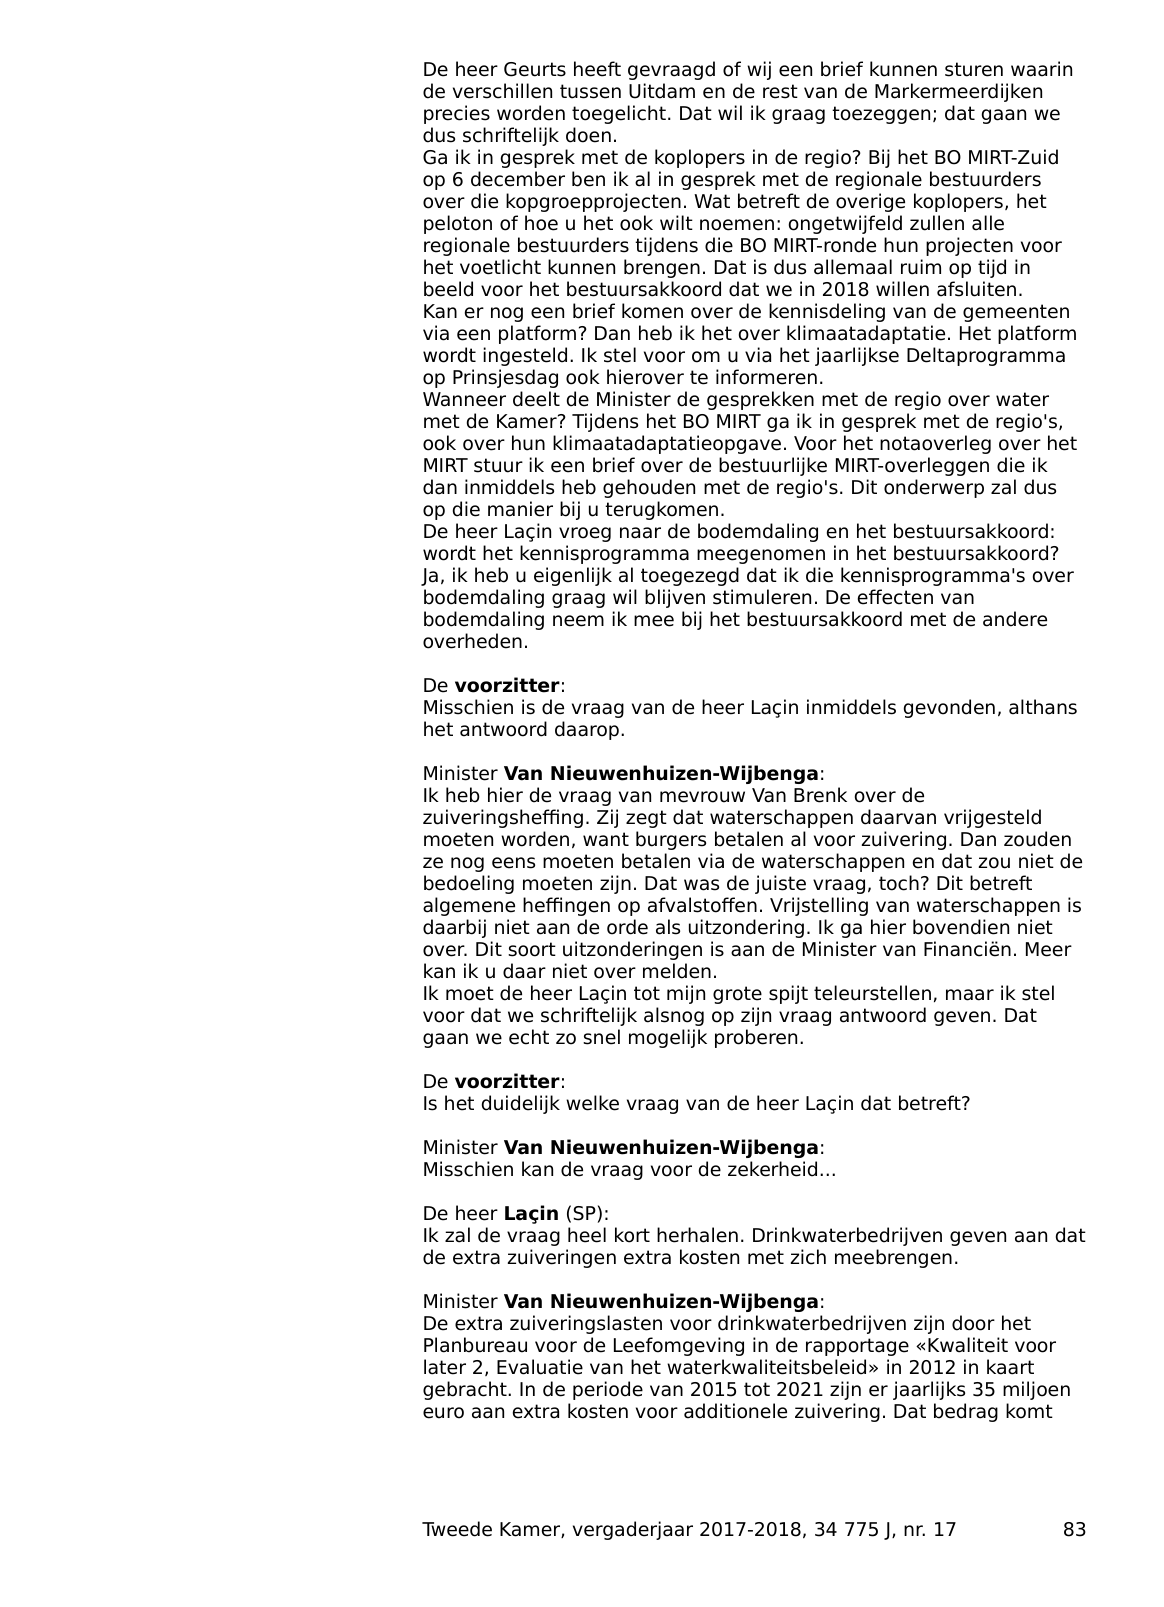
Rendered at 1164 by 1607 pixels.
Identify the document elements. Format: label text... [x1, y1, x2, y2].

text Misschien kan de vraag voor de zekerheid... [422, 1159, 1087, 1181]
text Misschien is de vraag van de heer Laçin inmiddels gevonden, althans het antwoord daarop. [422, 697, 1087, 741]
text Ga ik in gesprek met de koplopers in de regio? Bij het BO MIRT-Zuid op 6 december ben ik al in gesprek met de regionale bestuurders over die kopgroepprojecten. Wat betreft de overige koplopers, het peloton of hoe u het ook wilt noemen: ongetwijfeld zullen alle regionale bestuurders tijdens die BO MIRT-ronde hun projecten voor het voetlicht kunnen brengen. Dat is dus allemaal ruim op tijd in beeld voor het bestuursakkoord dat we in 2018 willen afsluiten. [422, 147, 1087, 301]
text De heer Laçin vroeg naar de bodemdaling en het bestuursakkoord: wordt het kennisprogramma meegenomen in het bestuursakkoord? Ja, ik heb u eigenlijk al toegezegd dat ik die kennisprogramma's over bodemdaling graag wil blijven stimuleren. De effecten van bodemdaling neem ik mee bij het bestuursakkoord met de andere overheden. [422, 521, 1087, 652]
text Minister Van Nieuwenhuizen-Wijbenga: [422, 1137, 1087, 1159]
text Minister Van Nieuwenhuizen-Wijbenga: [422, 763, 1087, 785]
text Is het duidelijk welke vraag van de heer Laçin dat betreft? [422, 1093, 1087, 1115]
text Ik zal de vraag heel kort herhalen. Drinkwaterbedrijven geven aan dat de extra zuiveringen extra kosten met zich meebrengen. [422, 1225, 1087, 1269]
text De heer Geurts heeft gevraagd of wij een brief kunnen sturen waarin de verschillen tussen Uitdam en de rest van de Markermeerdijken precies worden toegelicht. Dat wil ik graag toezeggen; dat gaan we dus schriftelijk doen. [422, 59, 1087, 147]
text Ik moet de heer Laçin tot mijn grote spijt teleurstellen, maar ik stel voor dat we schriftelijk alsnog op zijn vraag antwoord geven. Dat gaan we echt zo snel mogelijk proberen. [422, 983, 1087, 1048]
text De voorzitter: [422, 675, 1087, 697]
text De heer Laçin (SP): [422, 1203, 1087, 1225]
text Kan er nog een brief komen over de kennisdeling van de gemeenten via een platform? Dan heb ik het over klimaatadaptatie. Het platform wordt ingesteld. Ik stel voor om u via het jaarlijkse Deltaprogramma op Prinsjesdag ook hierover te informeren. [422, 301, 1087, 389]
text De voorzitter: [422, 1071, 1087, 1093]
text De extra zuiveringslasten voor drinkwaterbedrijven zijn door het Planbureau voor de Leefomgeving in de rapportage «Kwaliteit voor later 2, Evaluatie van het waterkwaliteitsbeleid» in 2012 in kaart gebracht. In de periode van 2015 tot 2021 zijn er jaarlijks 35 miljoen euro aan extra kosten voor additionele zuivering. Dat bedrag komt [422, 1313, 1087, 1423]
text Wanneer deelt de Minister de gesprekken met de regio over water met de Kamer? Tijdens het BO MIRT ga ik in gesprek met de regio's, ook over hun klimaatadaptatieopgave. Voor het notaoverleg over het MIRT stuur ik een brief over de bestuurlijke MIRT-overleggen die ik dan inmiddels heb gehouden met de regio's. Dit onderwerp zal dus op die manier bij u terugkomen. [422, 389, 1087, 521]
text Ik heb hier de vraag van mevrouw Van Brenk over de zuiveringsheffing. Zij zegt dat waterschappen daarvan vrijgesteld moeten worden, want burgers betalen al voor zuivering. Dan zouden ze nog eens moeten betalen via de waterschappen en dat zou niet de bedoeling moeten zijn. Dat was de juiste vraag, toch? Dit betreft algemene heffingen op afvalstoffen. Vrijstelling van waterschappen is daarbij niet aan de orde als uitzondering. Ik ga hier bovendien niet over. Dit soort uitzonderingen is aan de Minister van Financiën. Meer kan ik u daar niet over melden. [422, 785, 1087, 983]
text Minister Van Nieuwenhuizen-Wijbenga: [422, 1291, 1087, 1313]
